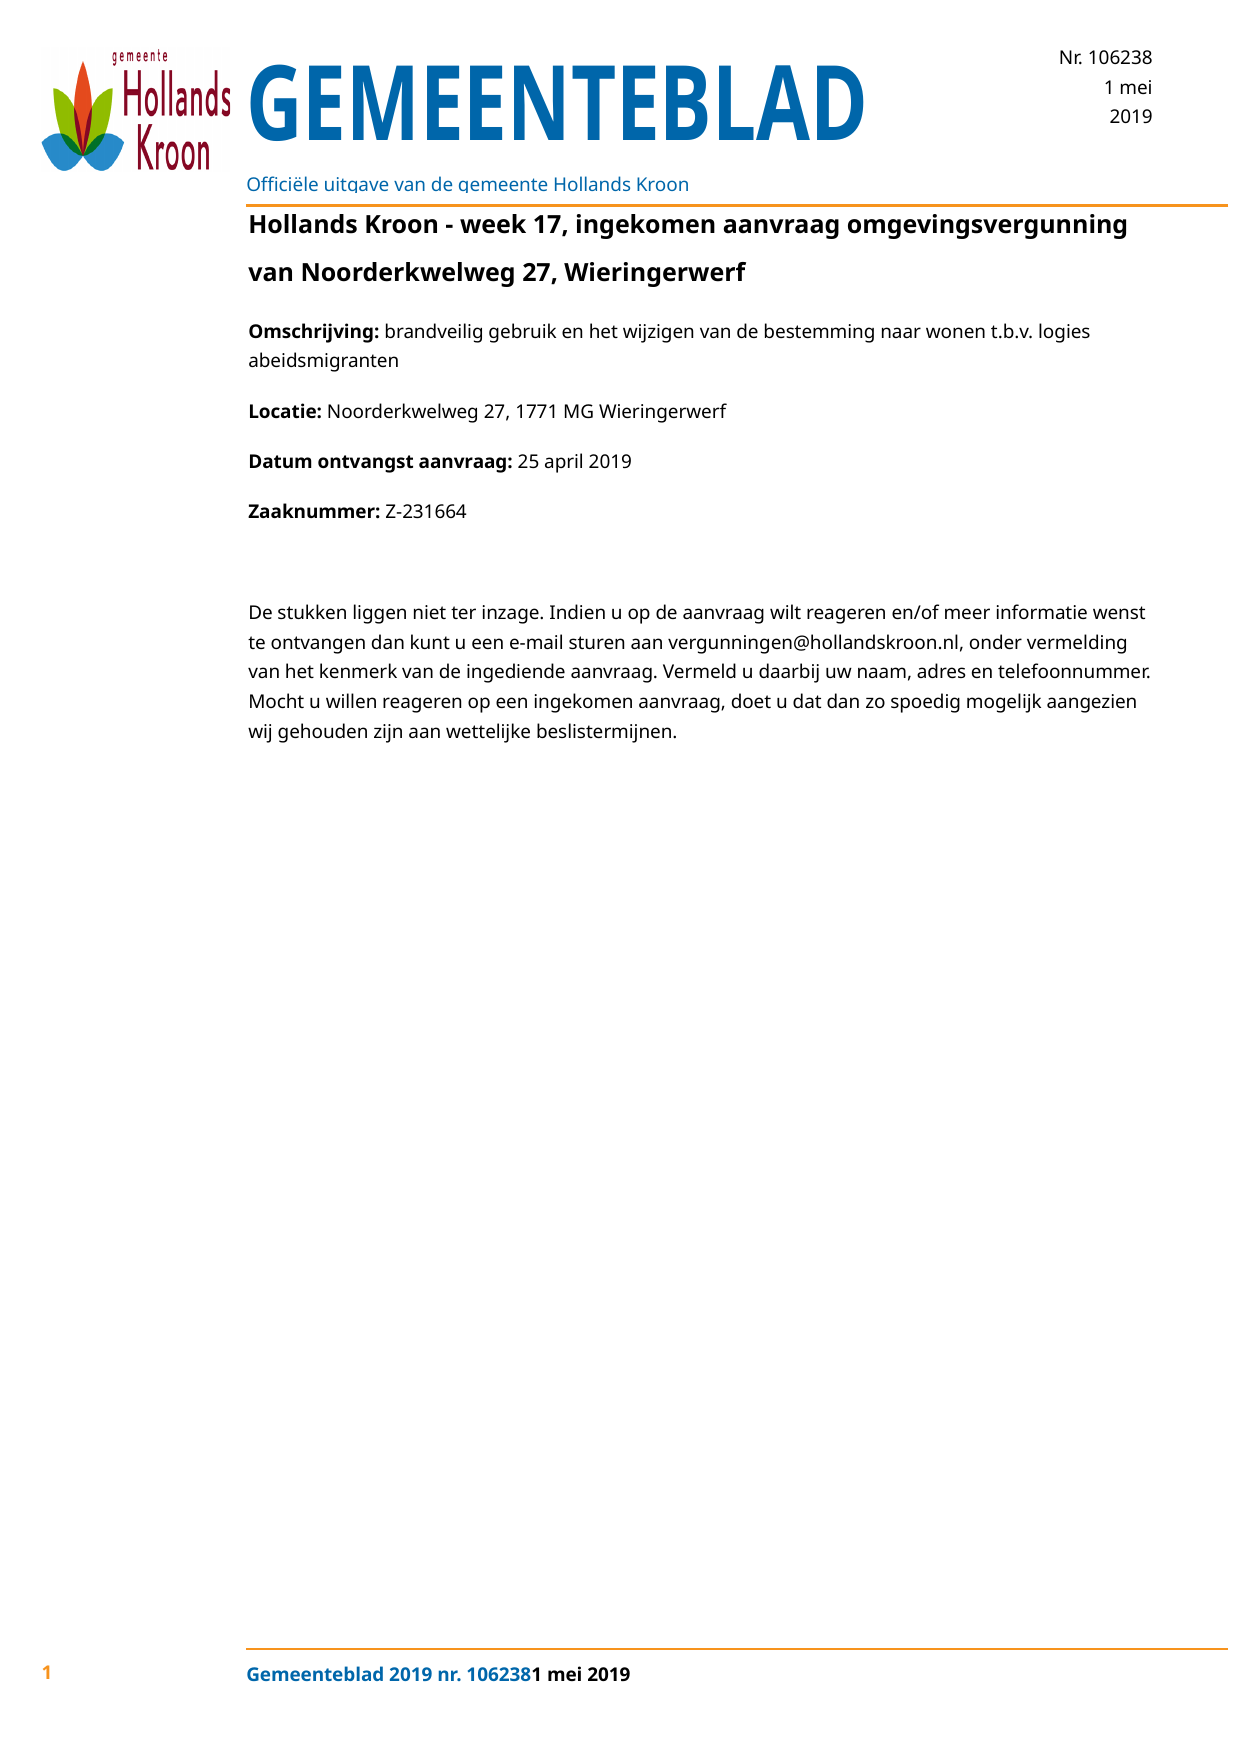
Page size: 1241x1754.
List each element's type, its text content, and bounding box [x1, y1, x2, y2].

text Locatie: Noorderkwelweg 27, 1771 MG Wieringerwerf [248, 398, 1152, 424]
picture [41, 47, 231, 172]
text Zaaknummer: Z-231664 [248, 499, 1152, 524]
text De stukken liggen niet ter inzage. Indien u op de aanvraag wilt reageren en/of meer informatie wenst te ontvangen dan kunt u een e-mail sturen aan vergunningen@hollandskroon.nl, onder vermelding van het kenmerk van de ingediende aanvraag. Vermeld u daarbij uw naam, adres en telefoonnummer. Mocht u willen reageren op een ingekomen aanvraag, doet u dat dan zo spoedig mogelijk aangezien wij gehouden zijn aan wettelijke beslistermijnen. [248, 599, 1152, 744]
text Omschrijving: brandveilig gebruik en het wijzigen van de bestemming naar wonen t.b.v. logies abeidsmigranten [248, 318, 1152, 373]
text Datum ontvangst aanvraag: 25 april 2019 [248, 448, 1152, 474]
text Hollands Kroon - week 17, ingekomen aanvraag omgevingsvergunning van Noorderkwelweg 27, Wieringerwerf [248, 207, 1152, 288]
